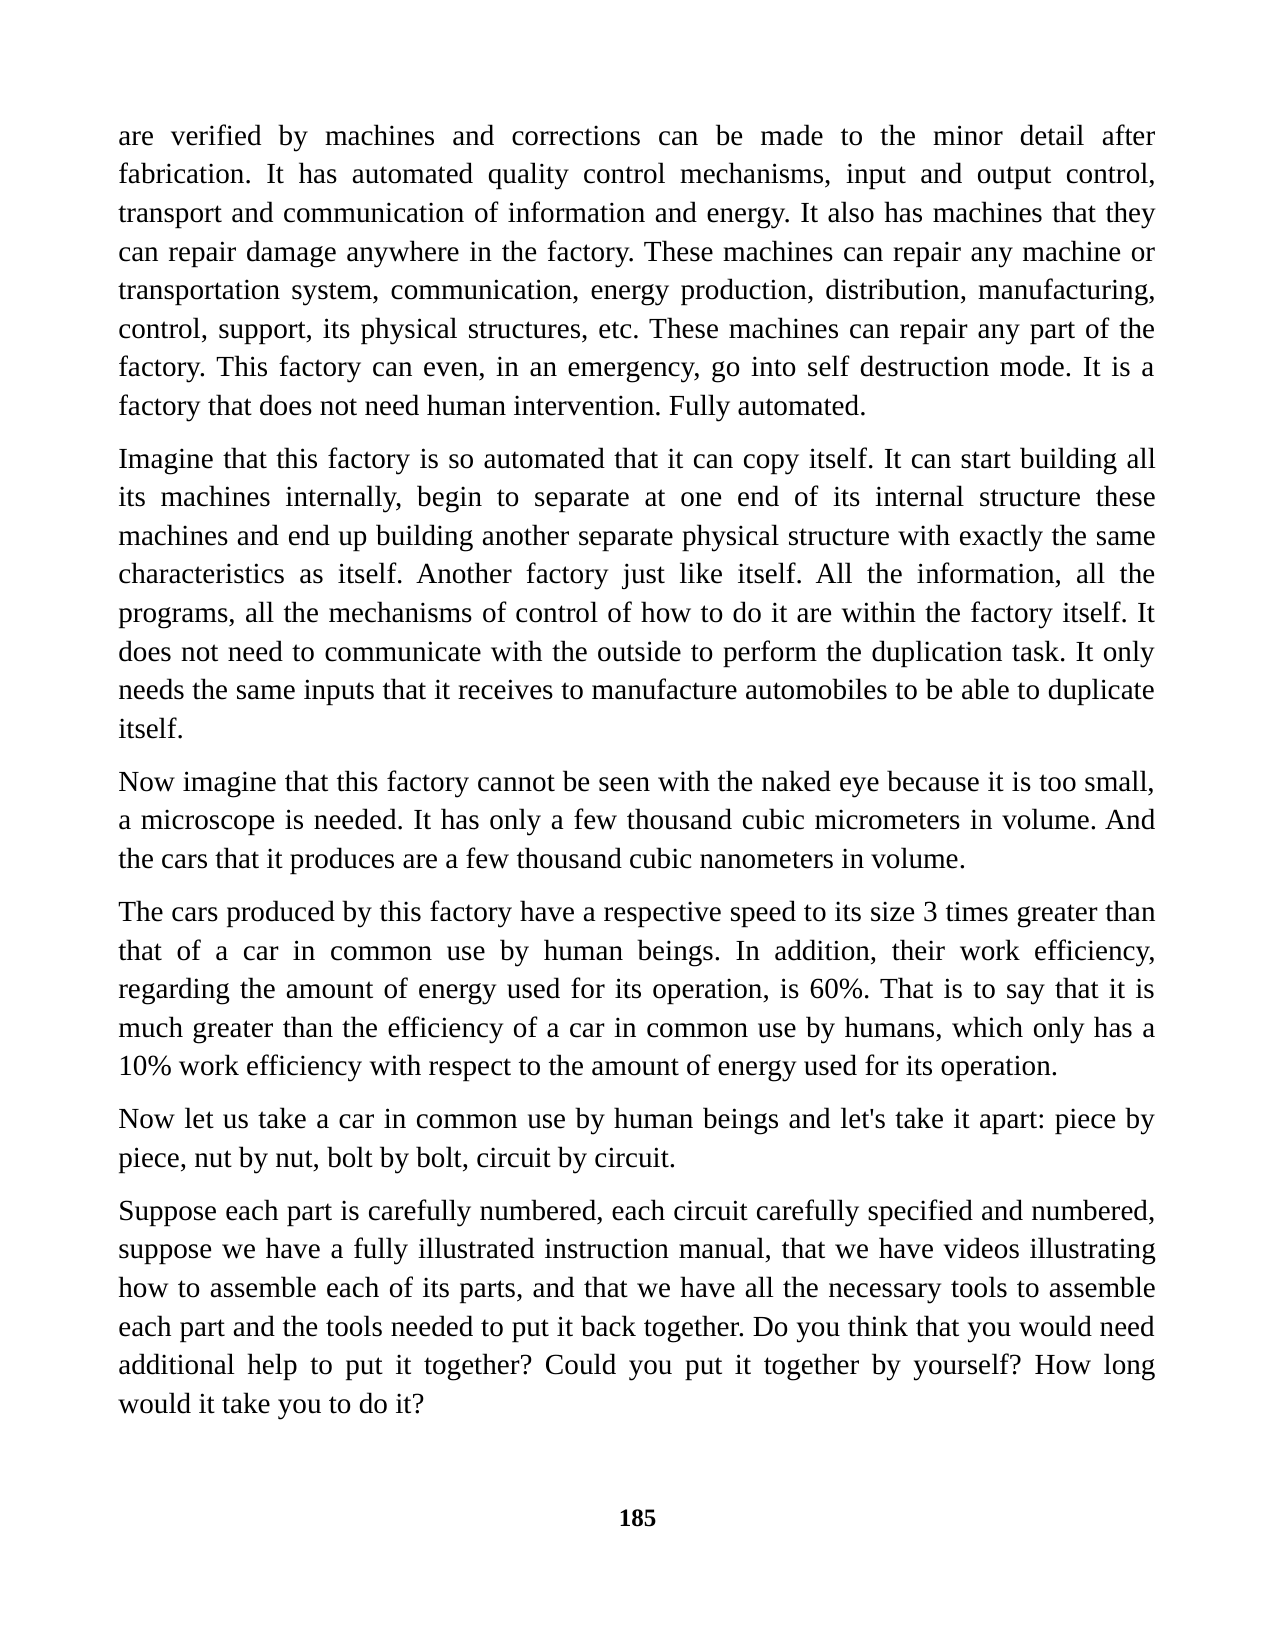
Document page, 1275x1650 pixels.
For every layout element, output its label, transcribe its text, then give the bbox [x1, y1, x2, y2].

text The cars produced by this factory have a respective speed to its size 3 times greater than that of a car in common use by human beings. In addition, their work efficiency, regarding the amount of energy used for its operation, is 60%. That is to say that it is much greater than the efficiency of a car in common use by humans, which only has a 10% work efficiency with respect to the amount of energy used for its operation. [118, 894, 1157, 1082]
text Suppose each part is carefully numbered, each circuit carefully specified and numbered, suppose we have a fully illustrated instruction manual, that we have videos illustrating how to assemble each of its parts, and that we have all the necessary tools to assemble each part and the tools needed to put it back together. Do you think that you would need additional help to put it together? Could you put it together by yourself? How long would it take you to do it? [118, 1193, 1157, 1419]
text are verified by machines and corrections can be made to the minor detail after fabrication. It has automated quality control mechanisms, input and output control, transport and communication of information and energy. It also has machines that they can repair damage anywhere in the factory. These machines can repair any machine or transportation system, communication, energy production, distribution, manufacturing, control, support, its physical structures, etc. These machines can repair any part of the factory. This factory can even, in an emergency, go into self destruction mode. It is a factory that does not need human intervention. Fully automated. [118, 118, 1157, 421]
text Imagine that this factory is so automated that it can copy itself. It can start building all its machines internally, begin to separate at one end of its internal structure these machines and end up building another separate physical structure with exactly the same characteristics as itself. Another factory just like itself. All the information, all the programs, all the mechanisms of control of how to do it are within the factory itself. It does not need to communicate with the outside to perform the duplication task. It only needs the same inputs that it receives to manufacture automobiles to be able to duplicate itself. [118, 441, 1157, 744]
text Now imagine that this factory cannot be seen with the naked eye because it is too small, a microscope is needed. It has only a few thousand cubic micrometers in volume. And the cars that it produces are a few thousand cubic nanometers in volume. [118, 764, 1157, 874]
text Now let us take a car in common use by human beings and let's take it apart: piece by piece, nut by nut, bolt by bolt, circuit by circuit. [118, 1101, 1157, 1173]
